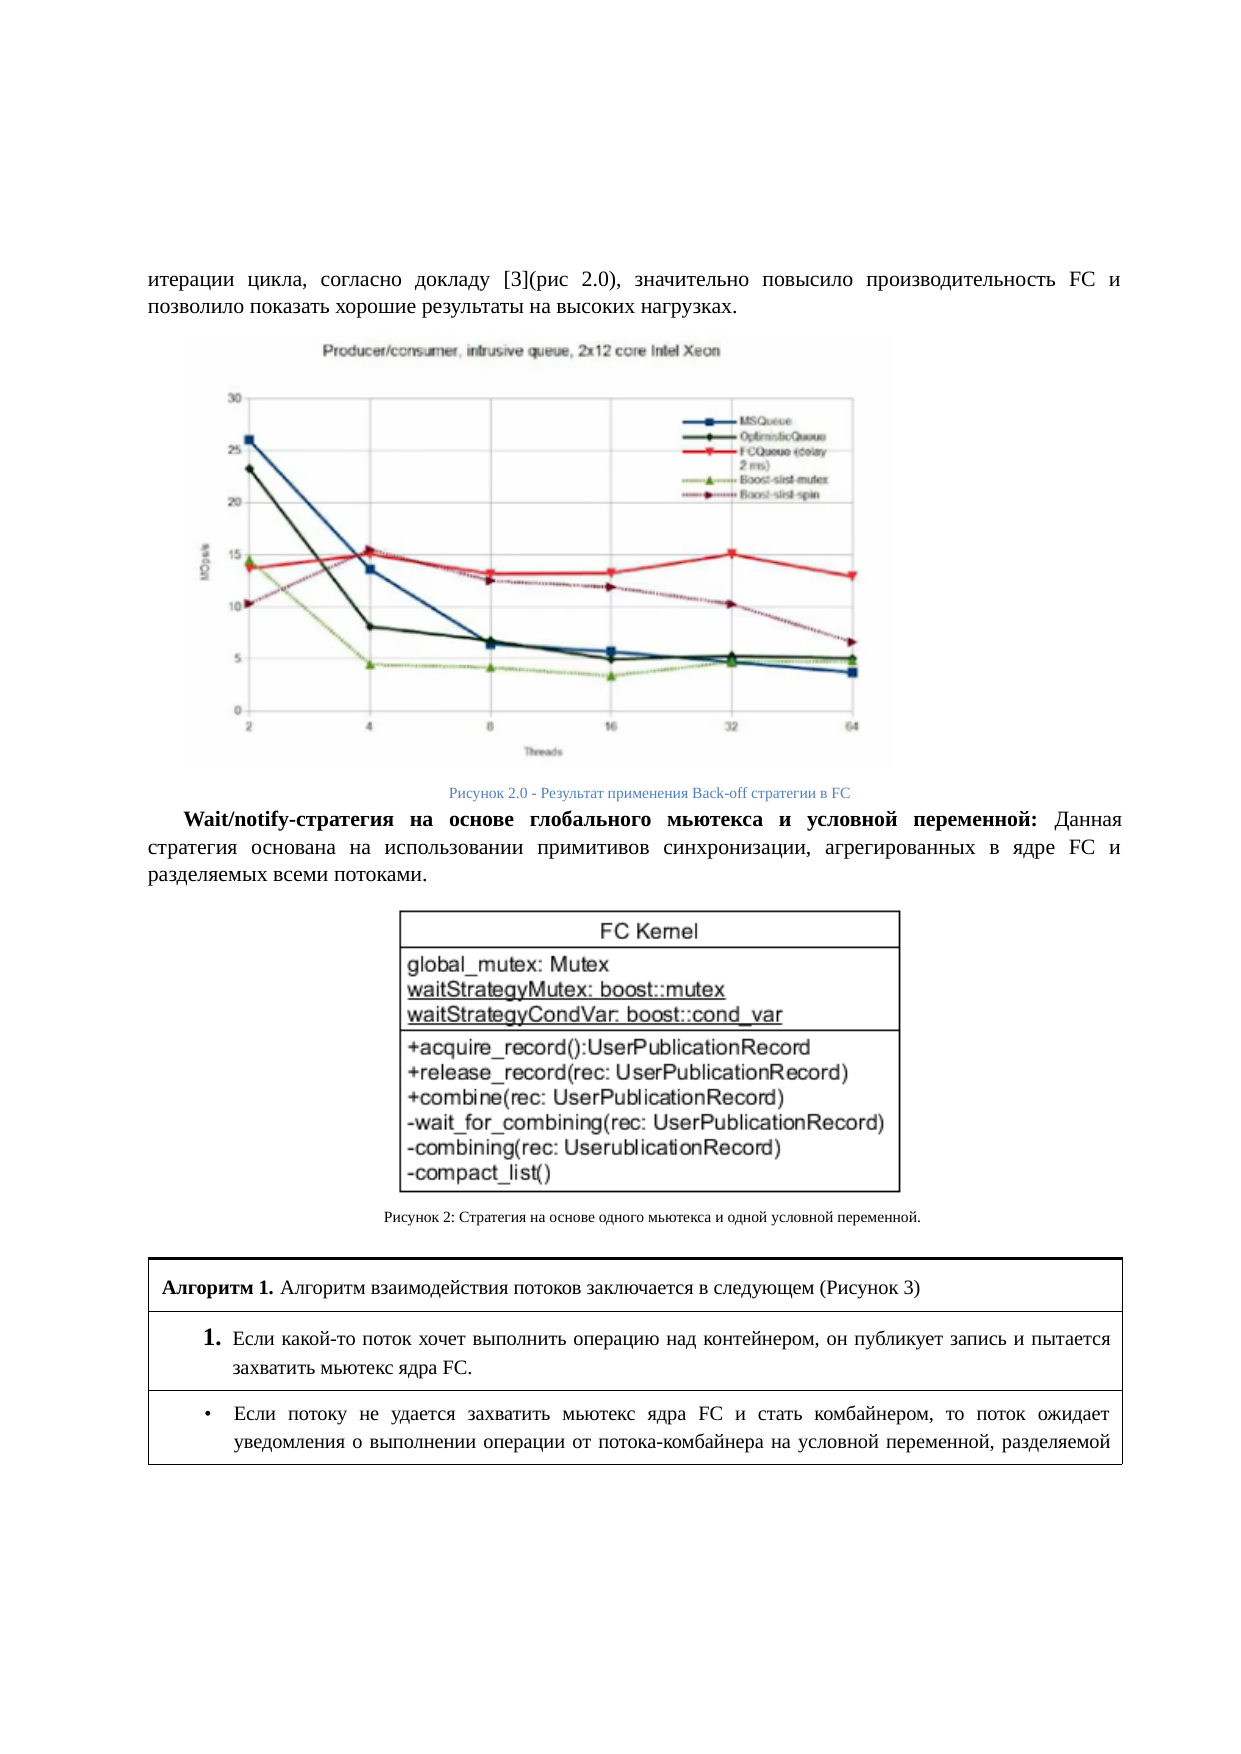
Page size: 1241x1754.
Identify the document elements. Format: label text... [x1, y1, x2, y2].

text Рисунок 2: Стратегия на основе одного мьютекса и одной условной переменной. [148, 1207, 1122, 1225]
table_cell Если потоку не удается захватить мьютекс ядра FC и стать комбайнером, то поток ожидает уведомления о выполнении операции от потока-комбайнера на условной переменной, разделяемой [149, 1391, 1122, 1463]
picture [183, 335, 891, 767]
text Рисунок 2.0 - Результат применения Back-off стратегии в FC [148, 784, 1122, 802]
text итерации цикла, согласно докладу [3](рис 2.0), значительно повысило производительность FC и позволило показать хорошие результаты на высоких нагрузках. [148, 266, 1122, 319]
table_header Алгоритм 1. Алгоритм взаимодействия потоков заключается в следующем (Рисунок 3) [149, 1260, 1122, 1311]
text Wait/notify-стратегия на основе глобального мьютекса и условной переменной: Данная стратегия основана на использовании примитивов синхронизации, агрегированных в ядре FC и разделяемых всеми потоками. [148, 806, 1122, 887]
table_cell Если какой-то поток хочет выполнить операцию над контейнером, он публикует запись и пытается захватить мьютекс ядра FC. [149, 1312, 1122, 1390]
picture [395, 903, 910, 1202]
